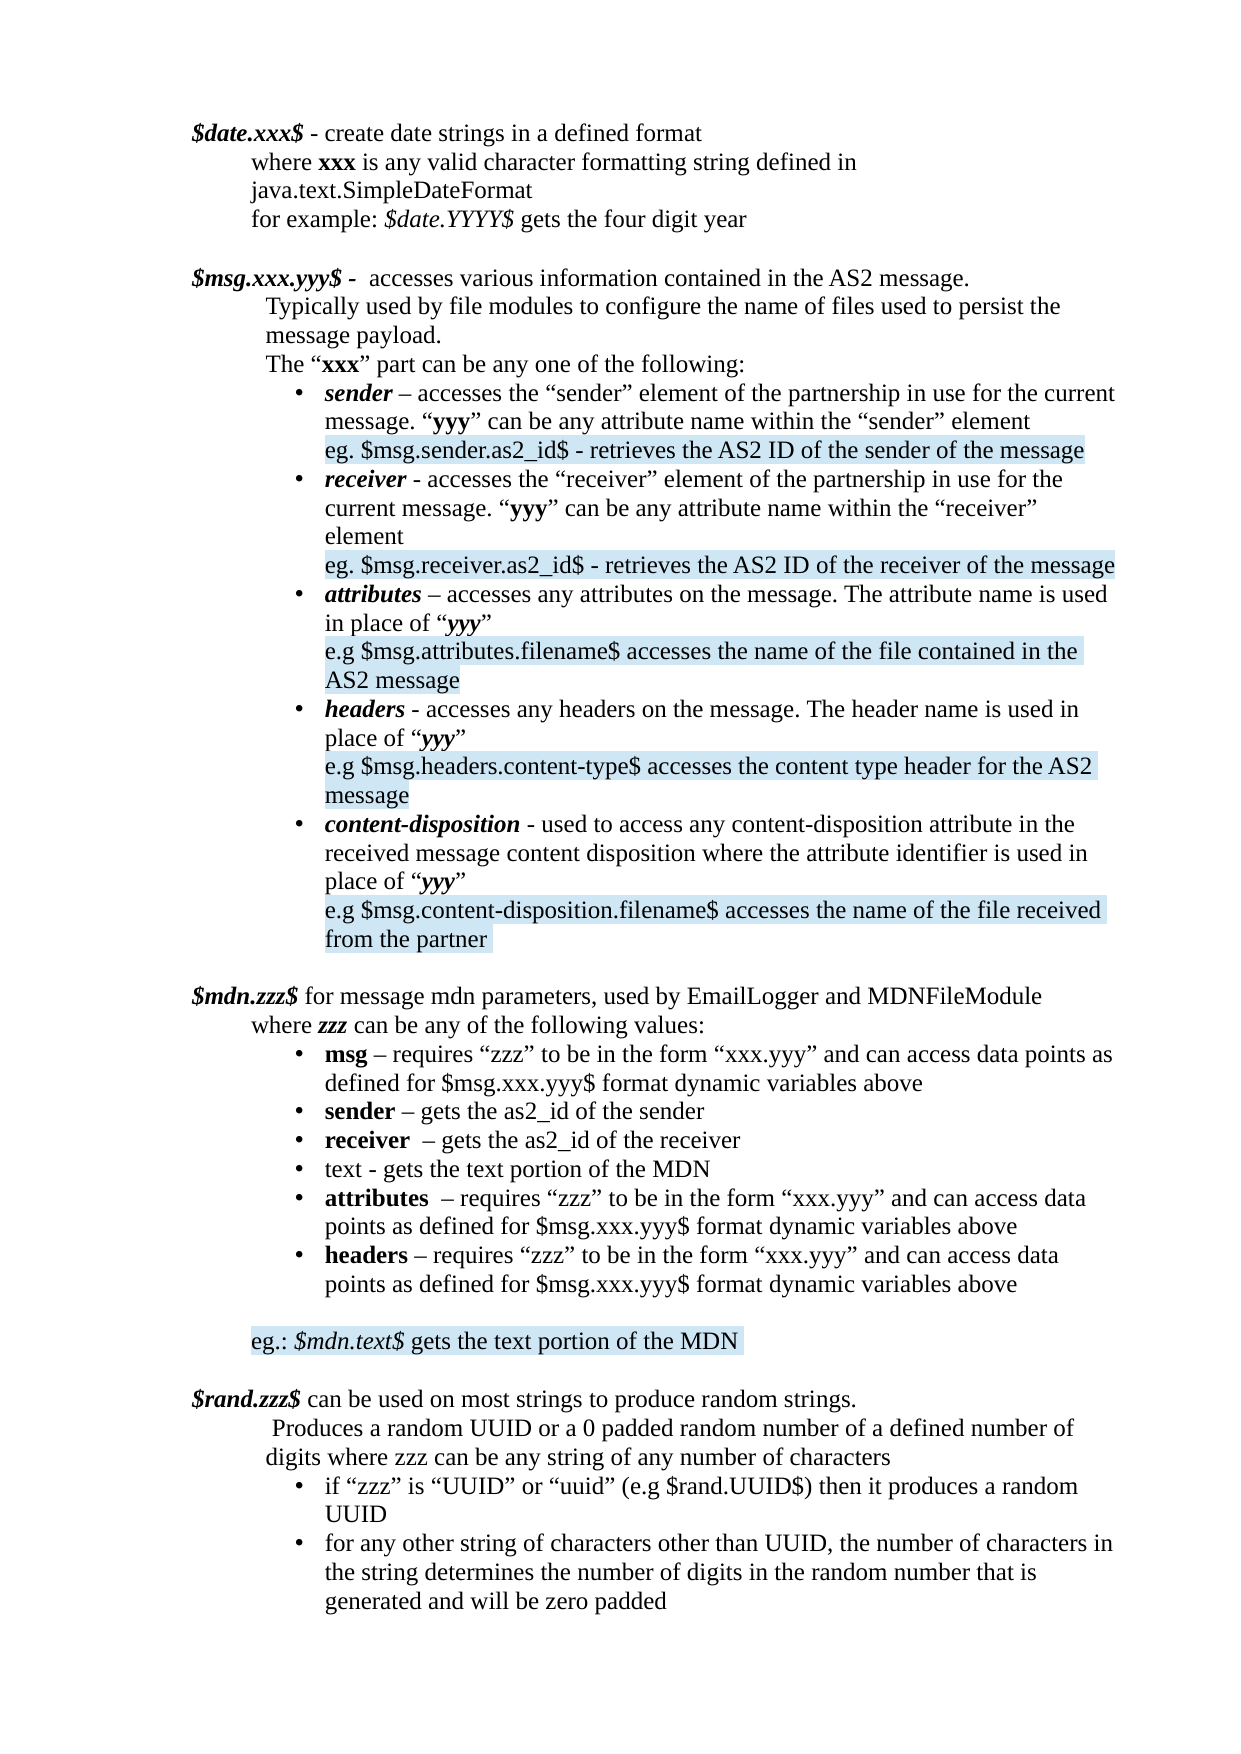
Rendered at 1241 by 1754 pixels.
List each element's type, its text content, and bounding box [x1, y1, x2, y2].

subtitle Typically used by file modules to configure the name of files used to persist the message payload. [236, 291, 1122, 349]
list for any other string of characters other than UUID, the number of characters in the string determines the number of digits in the random number that is generated and will be zero padded [295, 1528, 1122, 1614]
subtitle $mdn.zzz$ for message mdn parameters, used by EmailLogger and MDNFileModule [162, 981, 1122, 1010]
list text - gets the text portion of the MDN [295, 1154, 1122, 1183]
list attributes – accesses any attributes on the message. The attribute name is used in place of “yyy” e.g $msg.attributes.filename$ accesses the name of the file contained in the AS2 message [295, 579, 1122, 694]
subtitle $date.xxx$ - create date strings in a defined format [162, 118, 1122, 147]
list receiver – gets the as2_id of the receiver [295, 1125, 1122, 1154]
list headers – requires “zzz” to be in the form “xxx.yyy” and can access data points as defined for $msg.xxx.yyy$ format dynamic variables above [295, 1240, 1122, 1298]
subtitle $rand.zzz$ can be used on most strings to produce random strings. [162, 1384, 1122, 1413]
list attributes – requires “zzz” to be in the form “xxx.yyy” and can access data points as defined for $msg.xxx.yyy$ format dynamic variables above [295, 1183, 1122, 1240]
subtitle The “xxx” part can be any one of the following: [236, 349, 1122, 378]
list if “zzz” is “UUID” or “uuid” (e.g $rand.UUID$) then it produces a random UUID [295, 1471, 1122, 1528]
list msg – requires “zzz” to be in the form “xxx.yyy” and can access data points as defined for $msg.xxx.yyy$ format dynamic variables above [295, 1039, 1122, 1096]
list headers - accesses any headers on the message. The header name is used in place of “yyy” e.g $msg.headers.content-type$ accesses the content type header for the AS2 message [295, 694, 1122, 809]
list receiver - accesses the “receiver” element of the partnership in use for the current message. “yyy” can be any attribute name within the “receiver” element eg. $msg.receiver.as2_id$ - retrieves the AS2 ID of the receiver of the message [295, 464, 1122, 579]
list content-disposition - used to access any content-disposition attribute in the received message content disposition where the attribute identifier is used in place of “yyy” e.g $msg.content-disposition.filename$ accesses the name of the file received from the partner [295, 809, 1122, 953]
list sender – accesses the “sender” element of the partnership in use for the current message. “yyy” can be any attribute name within the “sender” element eg. $msg.sender.as2_id$ - retrieves the AS2 ID of the sender of the message [295, 378, 1122, 464]
list eg.: $mdn.text$ gets the text portion of the MDN [221, 1298, 1122, 1355]
subtitle $msg.xxx.yyy$ - accesses various information contained in the AS2 message. [162, 263, 1122, 291]
list where zzz can be any of the following values: [221, 1010, 1122, 1039]
list where xxx is any valid character formatting string defined in java.text.SimpleDateFormat for example: $date.YYYY$ gets the four digit year [221, 147, 1122, 233]
subtitle Produces a random UUID or a 0 padded random number of a defined number of digits where zzz can be any string of any number of characters [236, 1413, 1122, 1471]
list sender – gets the as2_id of the sender [295, 1096, 1122, 1125]
